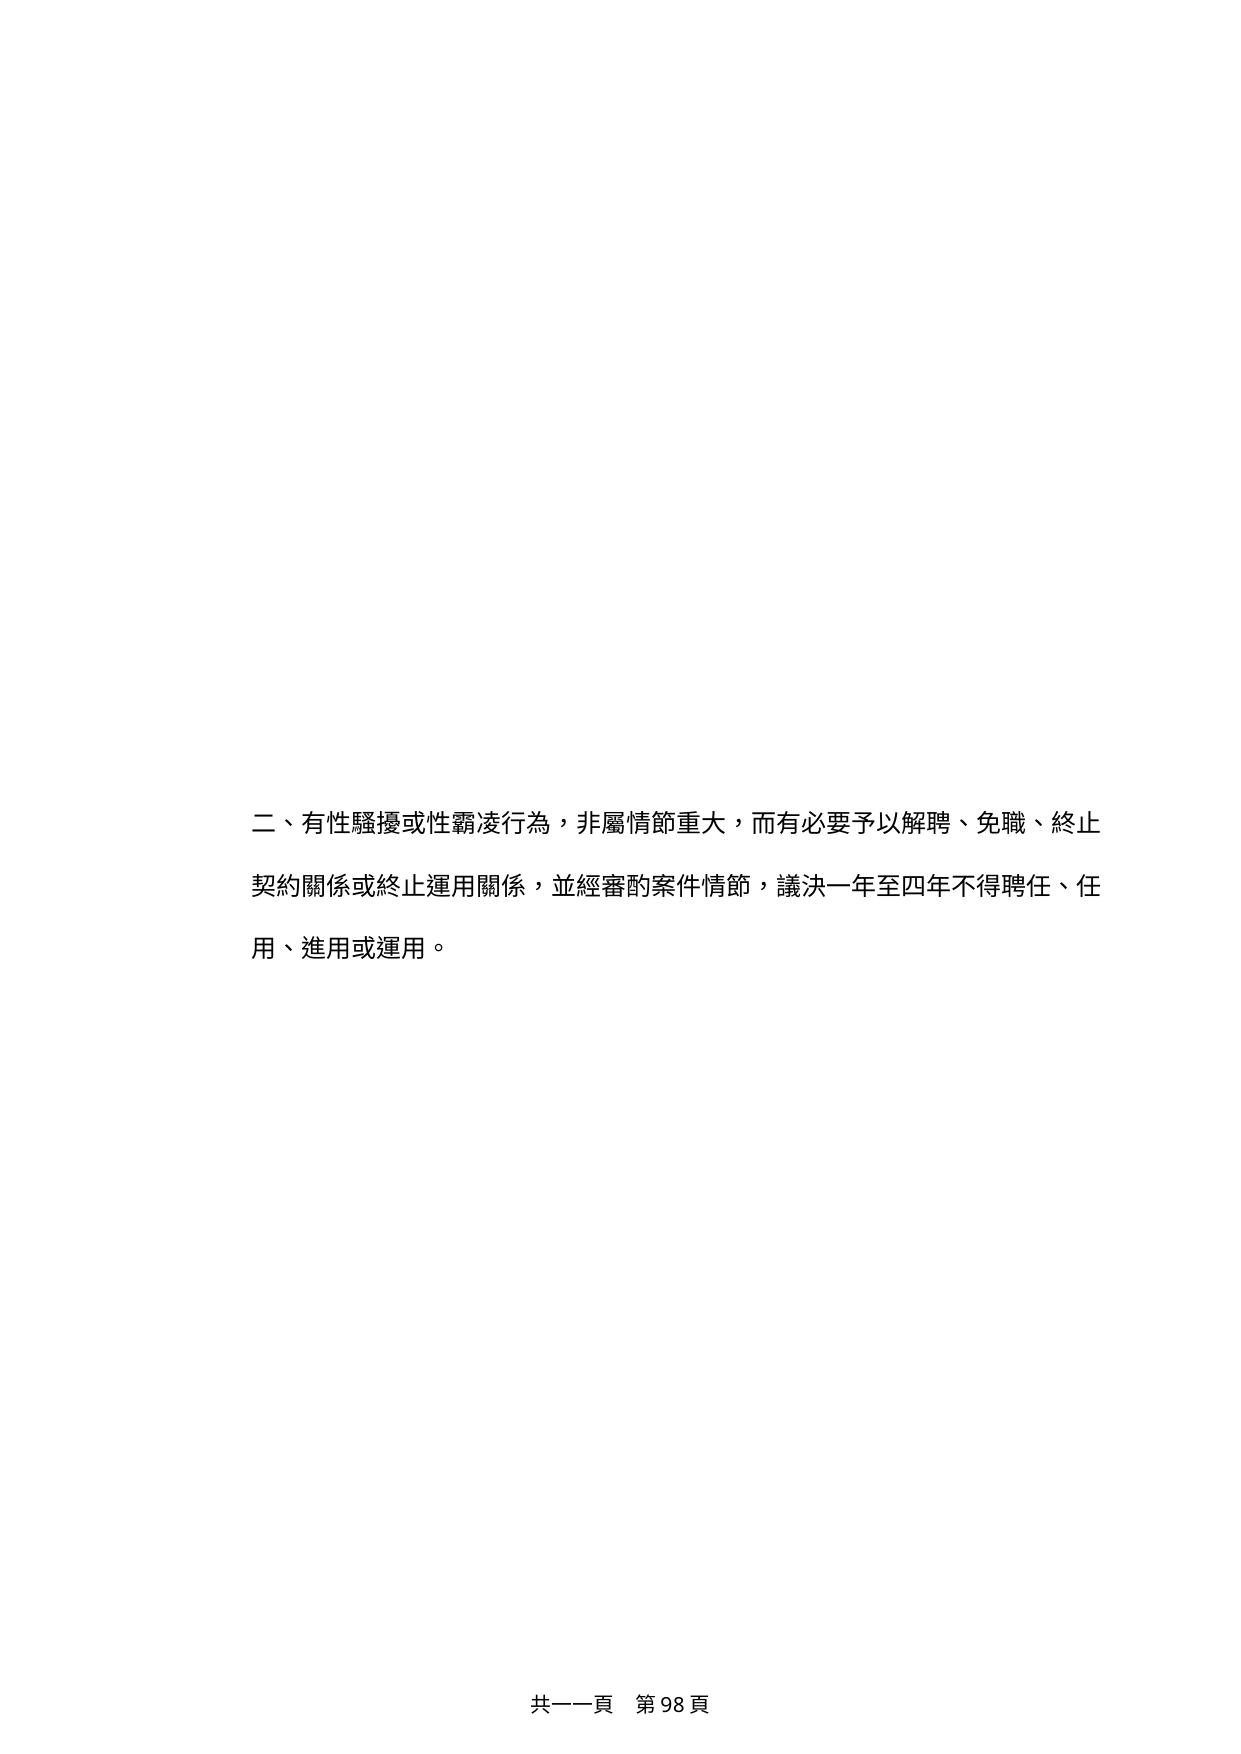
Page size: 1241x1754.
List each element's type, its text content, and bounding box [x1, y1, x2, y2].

text 二、有性騷擾或性霸凌行為，非屬情節重大，而有必要予以解聘、免職、終止契約關係或終止運用關係，並經審酌案件情節，議決一年至四年不得聘任、任用、進用或運用。 [251, 780, 1122, 967]
